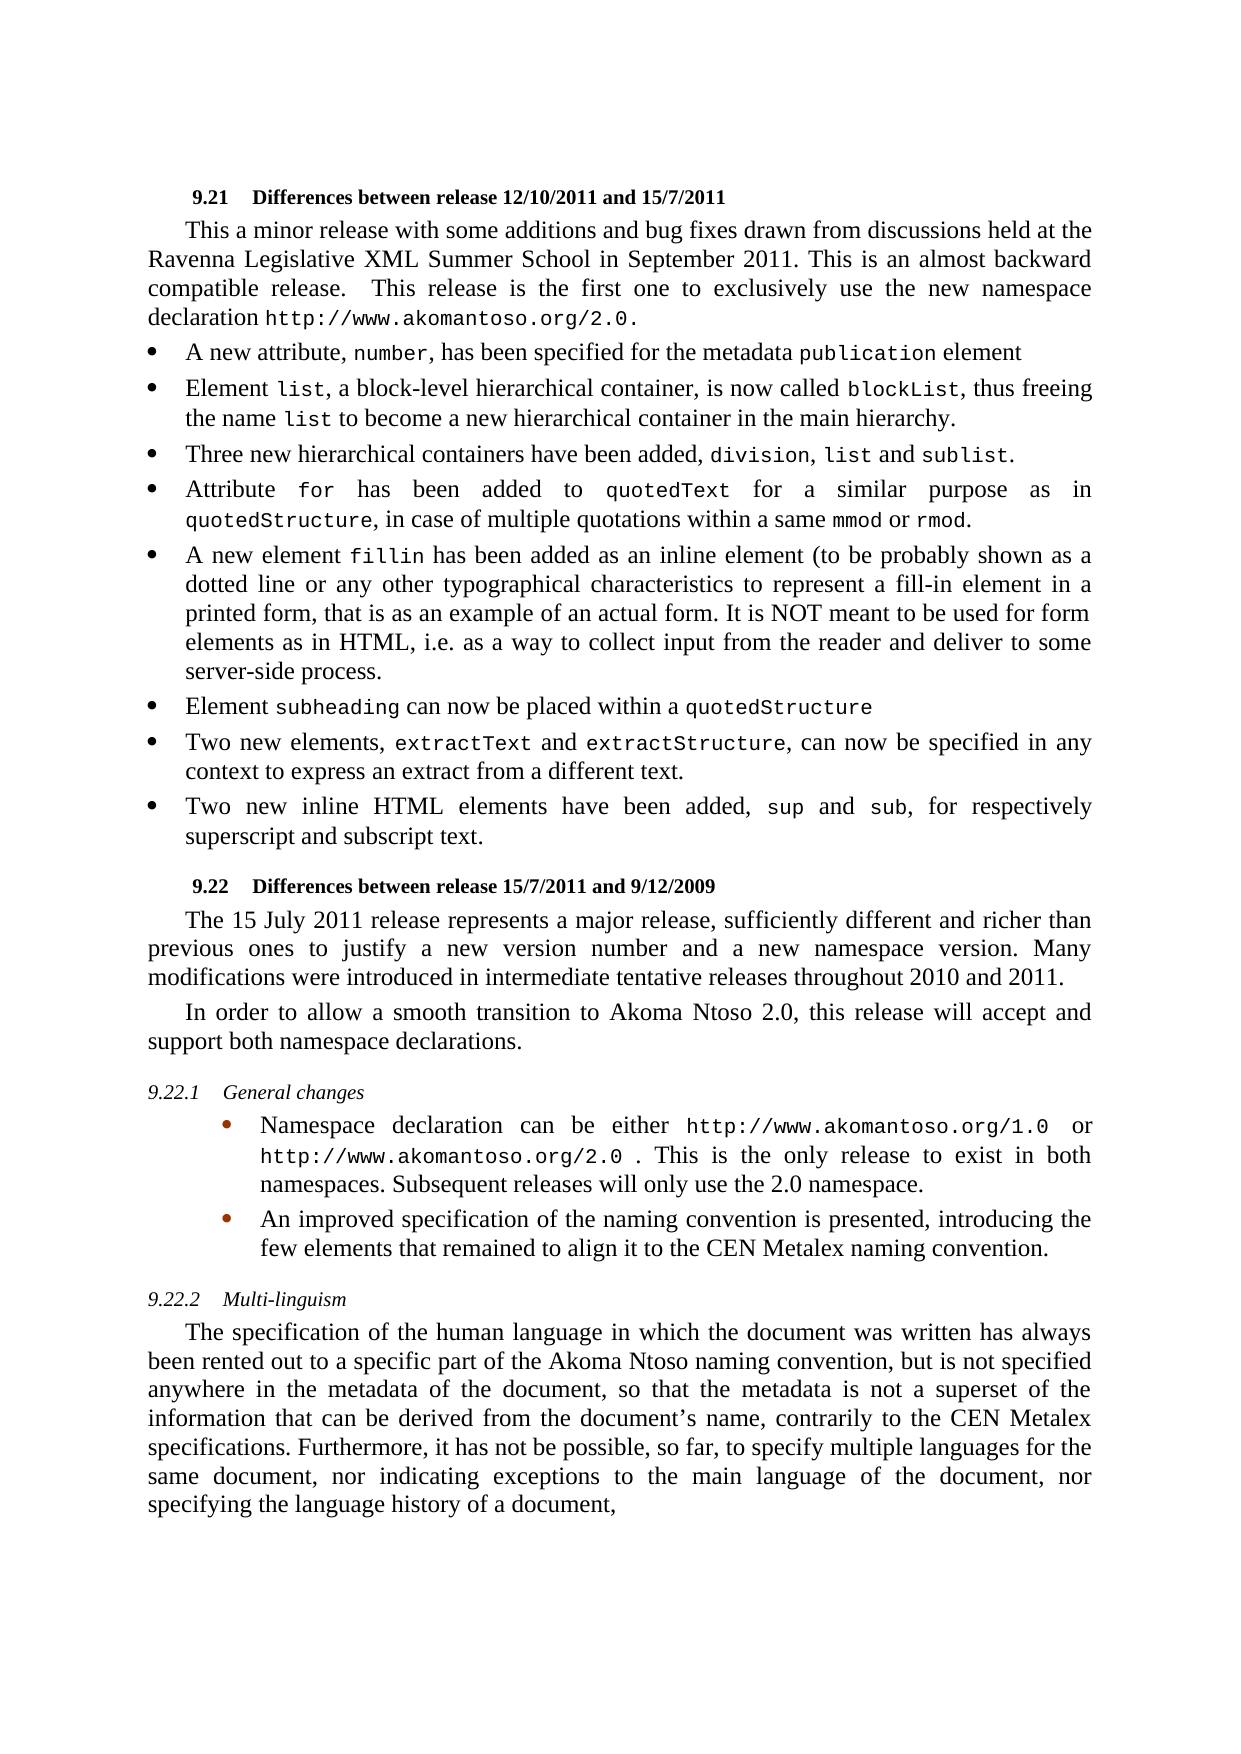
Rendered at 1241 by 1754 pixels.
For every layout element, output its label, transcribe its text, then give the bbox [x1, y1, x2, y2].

subtitle Multi-linguism [148, 1287, 1092, 1311]
subtitle Differences between release 12/10/2011 and 15/7/2011 [192, 185, 1092, 209]
list Attribute for has been added to quotedText for a similar purpose as in quotedStructure, in case of multiple quotations within a same mmod or rmod. [148, 474, 1092, 534]
list Three new hierarchical containers have been added, division, list and sublist. [148, 439, 1092, 468]
list An improved specification of the naming convention is presented, introducing the few elements that remained to align it to the CEN Metalex naming convention. [222, 1204, 1092, 1262]
subtitle Differences between release 15/7/2011 and 9/12/2009 [192, 874, 1092, 898]
list Two new inline HTML elements have been added, sup and sub, for respectively superscript and subscript text. [148, 791, 1092, 849]
list Element list, a block-level hierarchical container, is now called blockList, thus freeing the name list to become a new hierarchical container in the main hierarchy. [148, 373, 1092, 432]
list Two new elements, extractText and extractStructure, can now be specified in any context to express an extract from a different text. [148, 727, 1092, 785]
text The 15 July 2011 release represents a major release, sufficiently different and richer than previous ones to justify a new version number and a new namespace version. Many modifications were introduced in intermediate tentative releases throughout 2010 and 2011. [148, 905, 1092, 991]
text This a minor release with some additions and bug fixes drawn from discussions held at the Ravenna Legislative XML Summer School in September 2011. This is an almost backward compatible release. This release is the first one to exclusively use the new namespace declaration http://www.akomantoso.org/2.0. [148, 215, 1092, 331]
list A new attribute, number, has been specified for the metadata publication element [148, 337, 1092, 367]
list A new element fillin has been added as an inline element (to be probably shown as a dotted line or any other typographical characteristics to represent a fill-in element in a printed form, that is as an example of an actual form. It is NOT meant to be used for form elements as in HTML, i.e. as a way to collect input from the reader and deliver to some server-side process. [148, 540, 1092, 684]
list Namespace declaration can be either http://www.akomantoso.org/1.0 or http://www.akomantoso.org/2.0 . This is the only release to exist in both namespaces. Subsequent releases will only use the 2.0 namespace. [222, 1110, 1092, 1198]
text The specification of the human language in which the document was written has always been rented out to a specific part of the Akoma Ntoso naming convention, but is not specified anywhere in the metadata of the document, so that the metadata is not a superset of the information that can be derived from the document’s name, contrarily to the CEN Metalex specifications. Furthermore, it has not be possible, so far, to specify multiple languages for the same document, nor indicating exceptions to the main language of the document, nor specifying the language history of a document, [148, 1317, 1092, 1518]
subtitle General changes [148, 1080, 1092, 1104]
text In order to allow a smooth transition to Akoma Ntoso 2.0, this release will accept and support both namespace declarations. [148, 997, 1092, 1055]
list Element subheading can now be placed within a quotedStructure [148, 691, 1092, 720]
